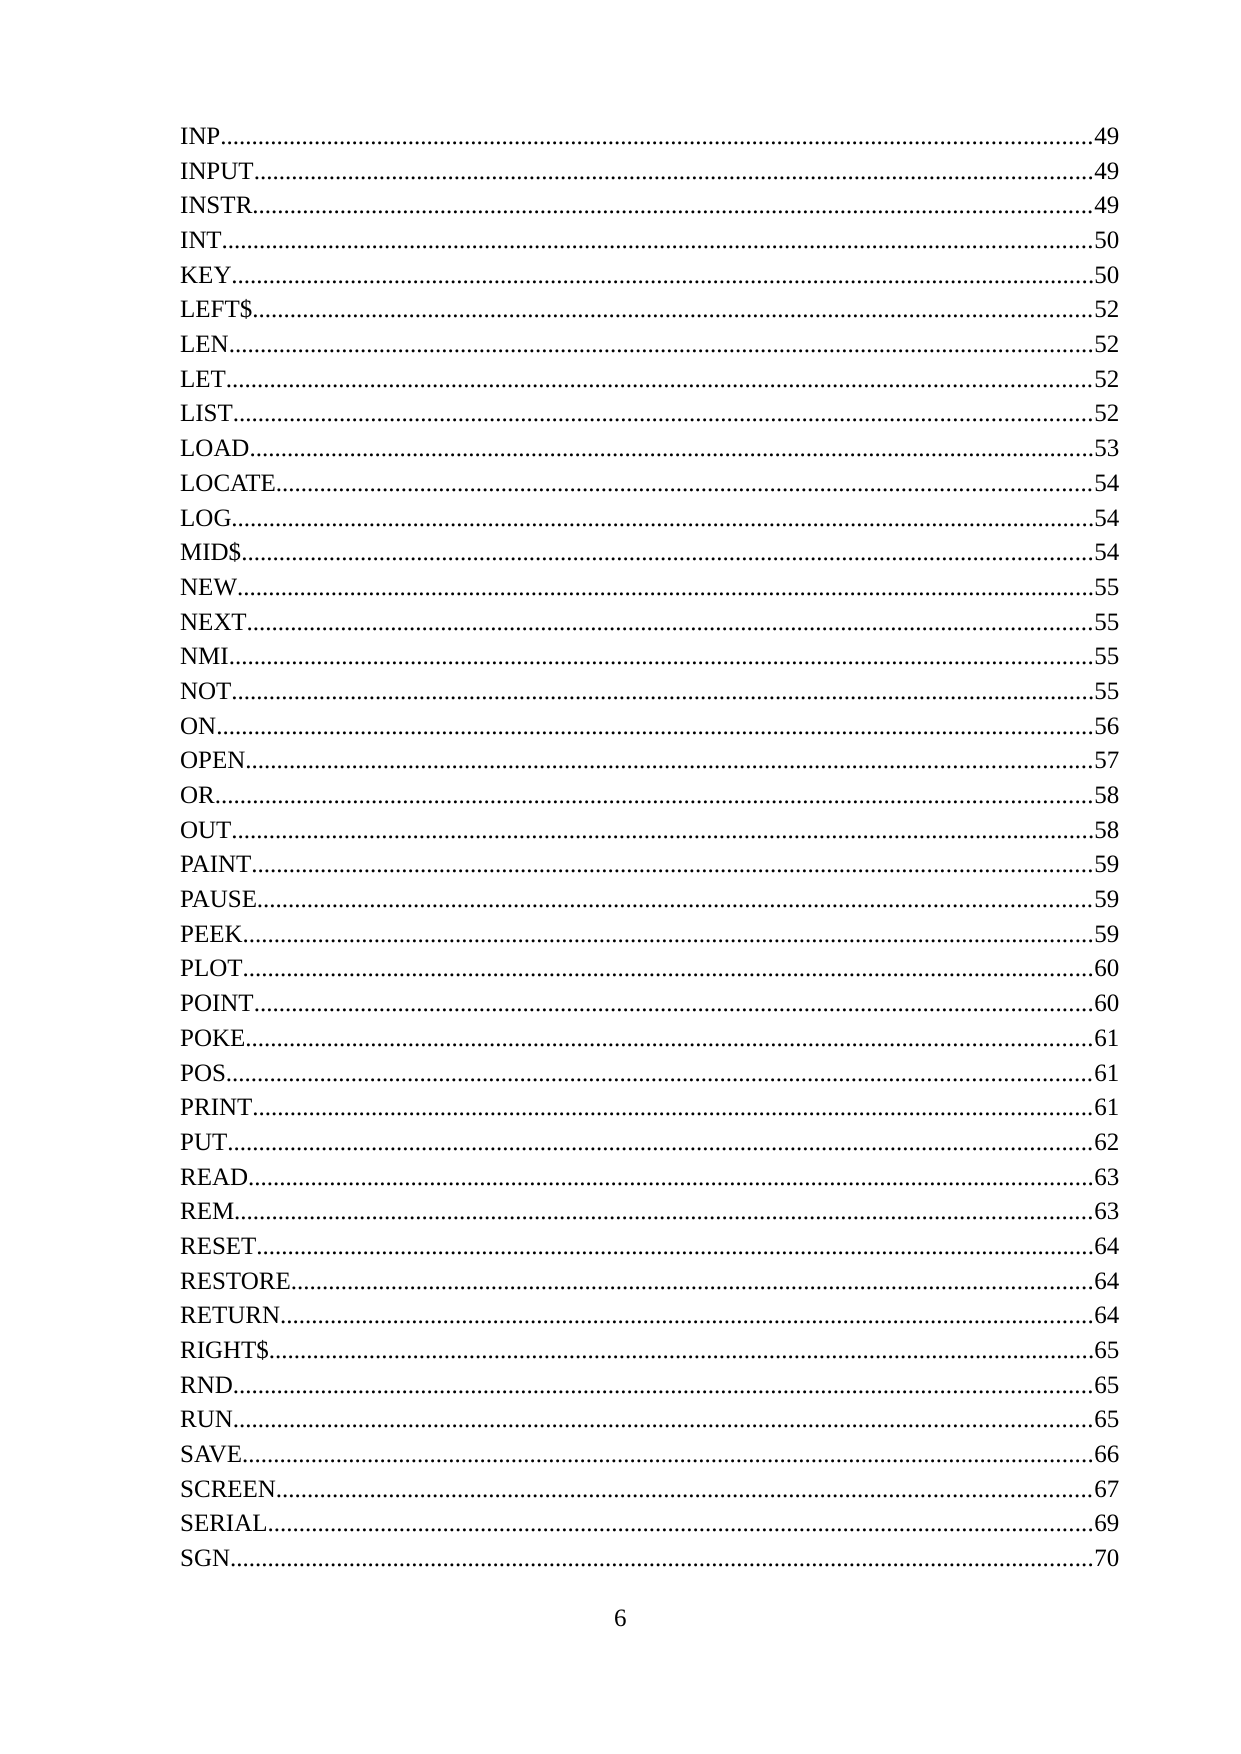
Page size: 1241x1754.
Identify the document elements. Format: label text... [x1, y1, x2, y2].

text LOAD 53 [180, 433, 1119, 462]
text RESET 64 [180, 1231, 1119, 1260]
text RESTORE 64 [180, 1266, 1119, 1294]
text INT 50 [180, 225, 1119, 254]
text PRINT 61 [180, 1092, 1119, 1121]
text PUT 62 [180, 1127, 1119, 1156]
text SAVE 66 [180, 1439, 1119, 1468]
text PLOT 60 [180, 953, 1119, 982]
text NMI 55 [180, 641, 1119, 670]
text RETURN 64 [180, 1300, 1119, 1329]
text POS 61 [180, 1058, 1119, 1086]
text READ 63 [180, 1162, 1119, 1190]
text RUN 65 [180, 1404, 1119, 1433]
text ON 56 [180, 711, 1119, 739]
text LEFT$ 52 [180, 294, 1119, 323]
text NOT 55 [180, 676, 1119, 705]
text LOCATE 54 [180, 468, 1119, 497]
text KEY 50 [180, 260, 1119, 288]
text NEXT 55 [180, 607, 1119, 635]
text LIST 52 [180, 398, 1119, 427]
text RND 65 [180, 1370, 1119, 1398]
text NEW 55 [180, 572, 1119, 601]
text INPUT 49 [180, 156, 1119, 184]
text SCREEN 67 [180, 1474, 1119, 1503]
text SGN 70 [180, 1543, 1119, 1572]
text PAUSE 59 [180, 884, 1119, 913]
text INSTR 49 [180, 190, 1119, 219]
text PAINT 59 [180, 849, 1119, 878]
text RIGHT$ 65 [180, 1335, 1119, 1364]
text LEN 52 [180, 329, 1119, 358]
text OPEN 57 [180, 745, 1119, 774]
text REM 63 [180, 1196, 1119, 1225]
text POINT 60 [180, 988, 1119, 1017]
text PEEK 59 [180, 919, 1119, 948]
text POKE 61 [180, 1023, 1119, 1052]
text OUT 58 [180, 815, 1119, 843]
text INP 49 [180, 121, 1119, 150]
text LOG 54 [180, 503, 1119, 531]
text OR 58 [180, 780, 1119, 809]
text MID$ 54 [180, 537, 1119, 566]
text SERIAL 69 [180, 1508, 1119, 1537]
text LET 52 [180, 364, 1119, 393]
